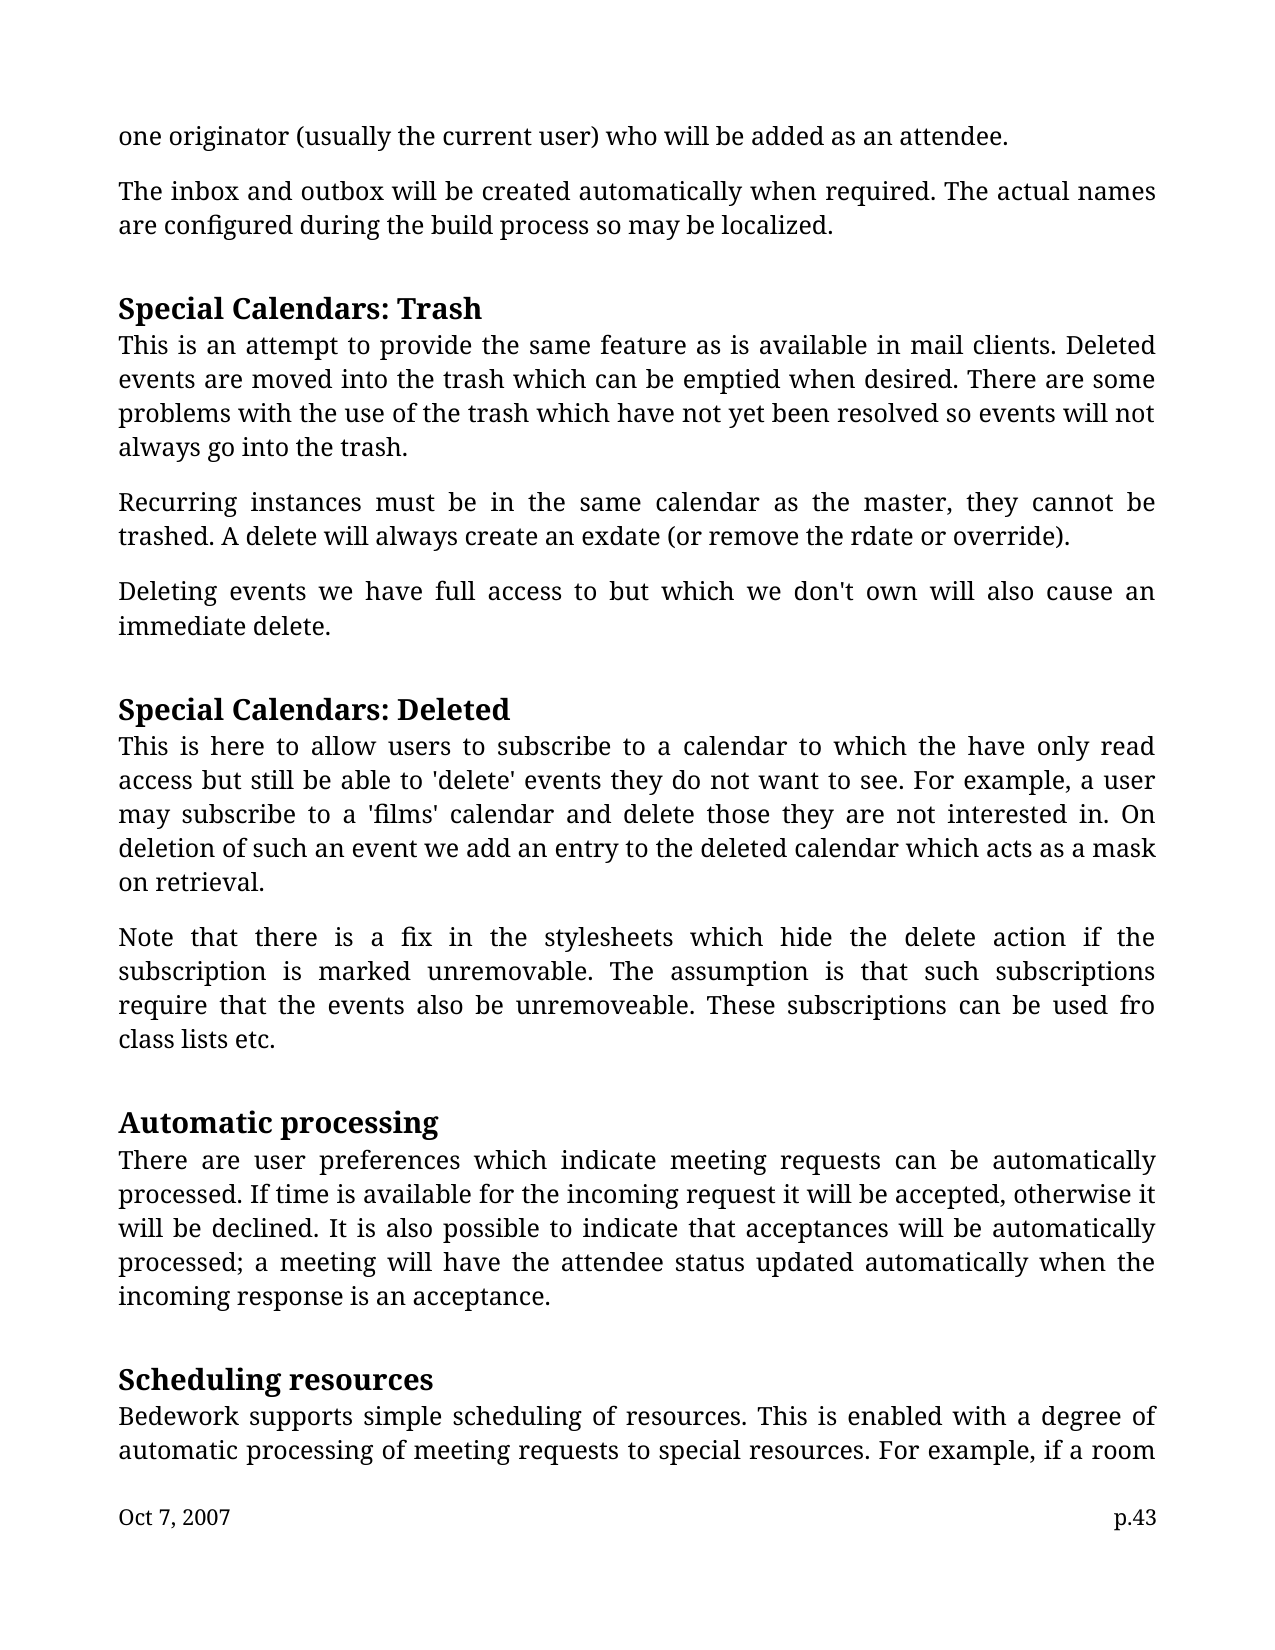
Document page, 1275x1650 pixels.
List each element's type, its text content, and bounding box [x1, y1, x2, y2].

text This is an attempt to provide the same feature as is available in mail clients. Deleted events are moved into the trash which can be emptied when desired. There are some problems with the use of the trash which have not yet been resolved so events will not always go into the trash. [118, 328, 1157, 464]
text Deleting events we have full access to but which we don't own will also cause an immediate delete. [118, 574, 1157, 642]
text Recurring instances must be in the same calendar as the master, they cannot be trashed. A delete will always create an exdate (or remove the rdate or override). [118, 485, 1157, 553]
subtitle Automatic processing [118, 1103, 1157, 1142]
subtitle Special Calendars: Trash [118, 288, 1157, 328]
text Note that there is a fix in the stylesheets which hide the delete action if the subscription is marked unremovable. The assumption is that such subscriptions require that the events also be unremoveable. These subscriptions can be used fro class lists etc. [118, 920, 1157, 1056]
text There are user preferences which indicate meeting requests can be automatically processed. If time is available for the incoming request it will be accepted, otherwise it will be declined. It is also possible to indicate that acceptances will be automatically processed; a meeting will have the attendee status updated automatically when the incoming response is an acceptance. [118, 1142, 1157, 1313]
subtitle Special Calendars: Deleted [118, 689, 1157, 728]
text one originator (usually the current user) who will be added as an attendee. [118, 118, 1157, 152]
text This is here to allow users to subscribe to a calendar to which the have only read access but still be able to 'delete' events they do not want to see. For example, a user may subscribe to a 'films' calendar and delete those they are not interested in. On deletion of such an event we add an entry to the deleted calendar which acts as a mask on retrieval. [118, 728, 1157, 899]
subtitle Scheduling resources [118, 1359, 1157, 1399]
text The inbox and outbox will be created automatically when required. The actual names are configured during the build process so may be localized. [118, 173, 1157, 241]
text Bedework supports simple scheduling of resources. This is enabled with a degree of automatic processing of meeting requests to special resources. For example, if a room [118, 1399, 1157, 1467]
